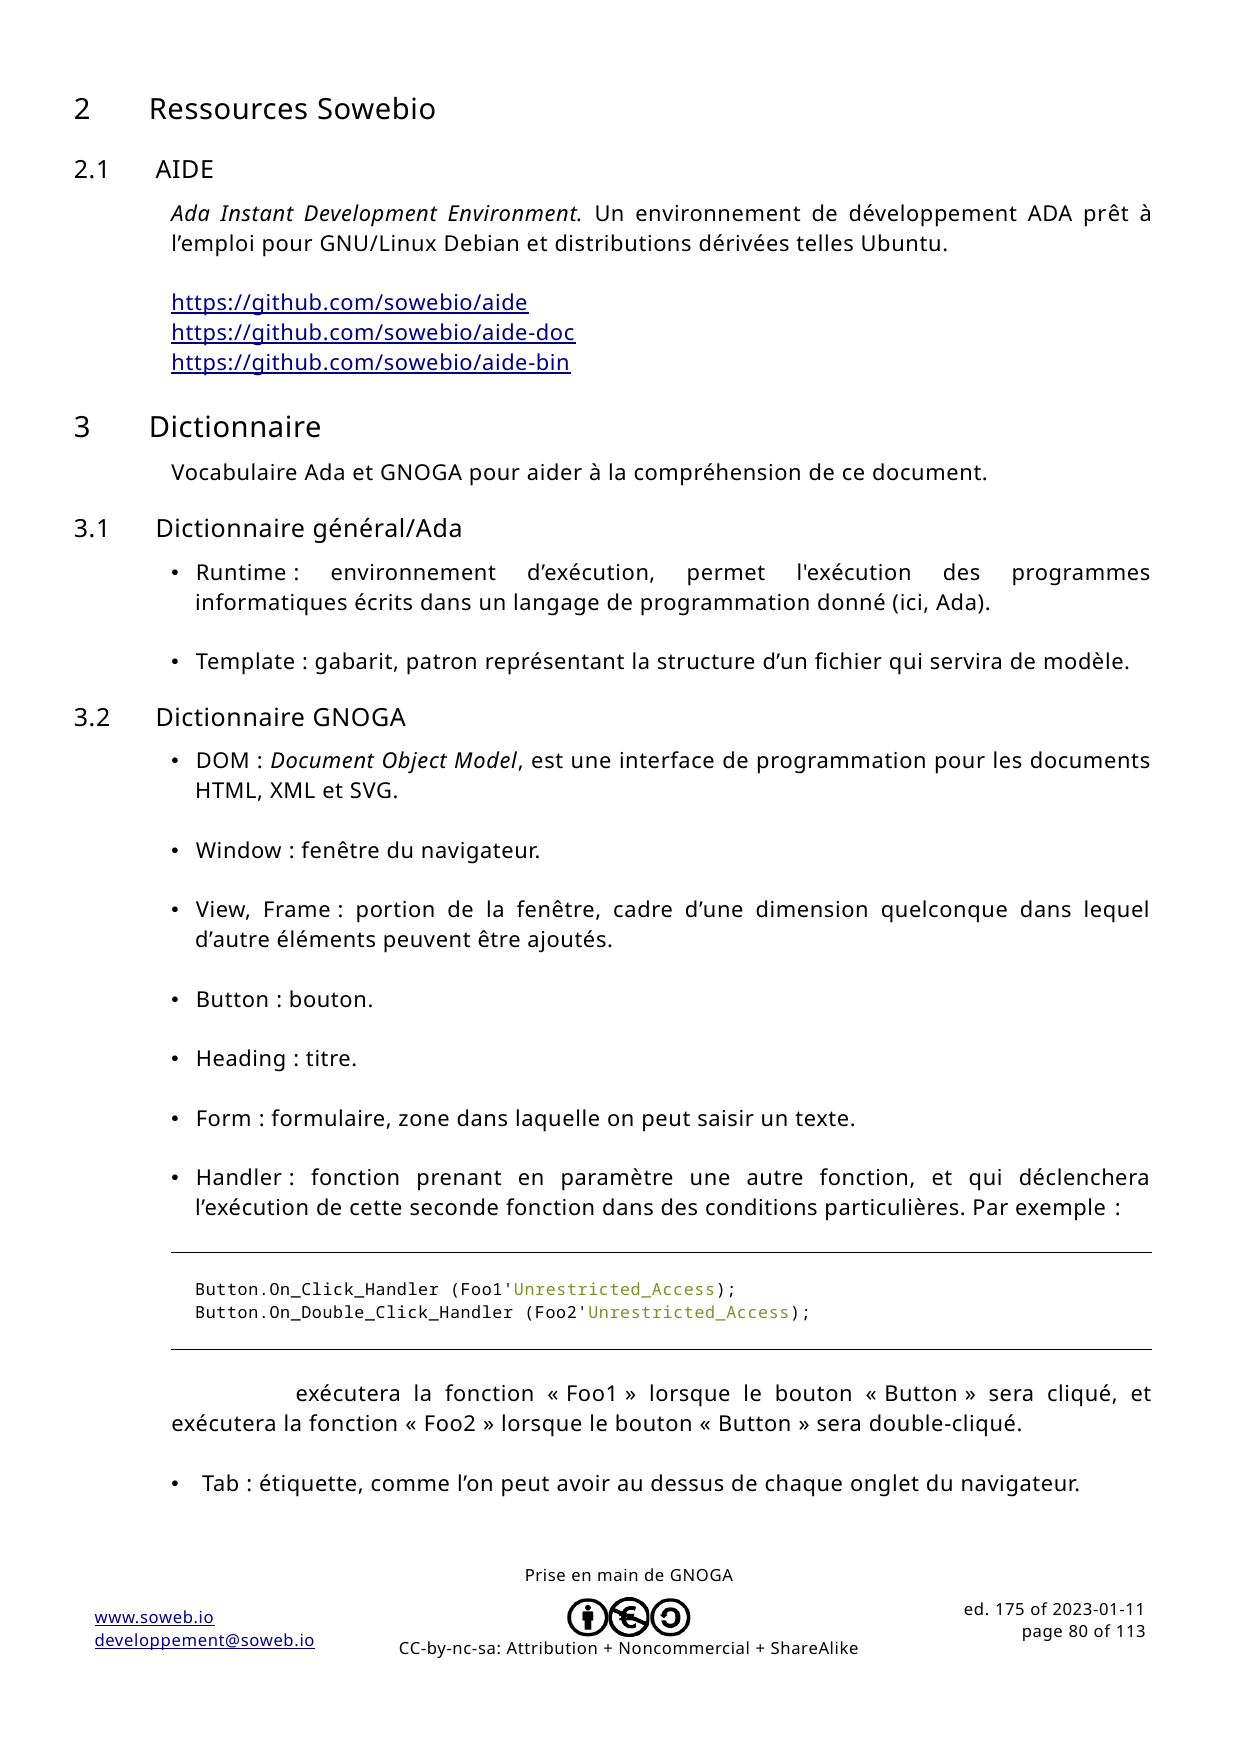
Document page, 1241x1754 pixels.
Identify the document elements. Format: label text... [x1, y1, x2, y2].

subtitle Dictionnaire [74, 406, 1152, 446]
list Handler : fonction prenant en paramètre une autre fonction, et qui déclenchera l’exécution de cette seconde fonction dans des conditions particulières. Par exemple : [171, 1162, 1152, 1222]
text exécutera la fonction « Foo1 » lorsque le bouton « Button » sera cliqué, et exécutera la fonction « Foo2 » lorsque le bouton « Button » sera double-cliqué. [171, 1378, 1152, 1438]
list Button.On_Double_Click_Handler (Foo2'Unrestricted_Access); [171, 1297, 1152, 1349]
list View, Frame : portion de la fenêtre, cadre d’une dimension quelconque dans lequel d’autre éléments peuvent être ajoutés. [171, 894, 1152, 954]
list DOM : Document Object Model, est une interface de programmation pour les documents HTML, XML et SVG. [171, 745, 1152, 805]
subtitle AIDE [74, 152, 1152, 186]
text Ada Instant Development Environment. Un environnement de développement ADA prêt à l’emploi pour GNU/Linux Debian et distributions dérivées telles Ubuntu. [171, 198, 1152, 257]
list Tab : étiquette, comme l’on peut avoir au dessus de chaque onglet du navigateur. [171, 1468, 1152, 1498]
list Template : gabarit, patron représentant la structure d’un fichier qui servira de modèle. [171, 646, 1152, 676]
list Button : bouton. [171, 984, 1152, 1013]
list Form : formulaire, zone dans laquelle on peut saisir un texte. [171, 1103, 1152, 1133]
text https://github.com/sowebio/aide-doc [171, 317, 1152, 347]
subtitle Dictionnaire général/Ada [74, 511, 1152, 545]
text Vocabulaire Ada et GNOGA pour aider à la compréhension de ce document. [171, 457, 1152, 487]
picture [566, 1597, 691, 1637]
text https://github.com/sowebio/aide-bin [171, 347, 1152, 376]
text https://github.com/sowebio/aide [171, 287, 1152, 317]
list Window : fenêtre du navigateur. [171, 835, 1152, 864]
subtitle Dictionnaire GNOGA [74, 699, 1152, 733]
list Runtime : environnement d’exécution, permet l'exécution des programmes informatiques écrits dans un langage de programmation donné (ici, Ada). [171, 557, 1152, 616]
subtitle Ressources Sowebio [74, 88, 1152, 128]
list Heading : titre. [171, 1043, 1152, 1073]
list Button.On_Click_Handler (Foo1'Unrestricted_Access); [171, 1274, 1152, 1297]
